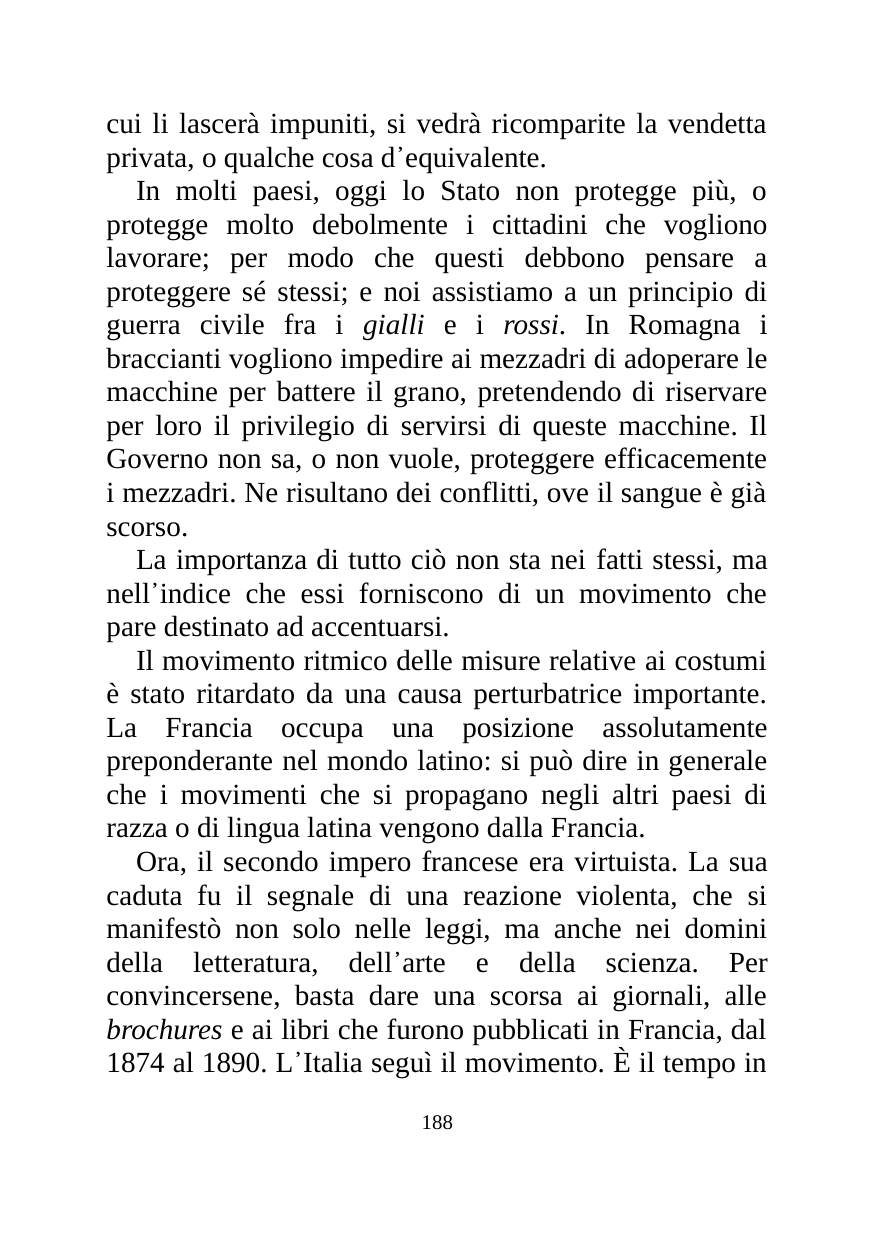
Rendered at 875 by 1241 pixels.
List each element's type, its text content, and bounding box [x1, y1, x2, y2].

text La importanza di tutto ciò non sta nei fatti stessi, ma nell᾽indice che essi forniscono di un movimento che pare destinato ad accentuarsi. [106, 542, 768, 643]
text Il movimento ritmico delle misure relative ai costumi è stato ritardato da una causa perturbatrice importante. La Francia occupa una posizione assolutamente preponderante nel mondo latino: si può dire in generale che i movimenti che si propagano negli altri paesi di razza o di lingua latina vengono dalla Francia. [106, 643, 768, 844]
text Ora, il secondo impero francese era virtuista. La sua caduta fu il segnale di una reazione violenta, che si manifestò non solo nelle leggi, ma anche nei domini della letteratura, dell᾽arte e della scienza. Per convincersene, basta dare una scorsa ai giornali, alle brochures e ai libri che furono pubblicati in Francia, dal 1874 al 1890. L᾽Italia seguì il movimento. È il tempo in [106, 844, 768, 1079]
text cui li lascerà impuniti, si vedrà ricomparite la vendetta privata, o qualche cosa d᾽equivalente. [106, 106, 768, 173]
text In molti paesi, oggi lo Stato non protegge più, o protegge molto debolmente i cittadini che vogliono lavorare; per modo che questi debbono pensare a proteggere sé stessi; e noi assistiamo a un principio di guerra civile fra i gialli e i rossi. In Romagna i braccianti vogliono impedire ai mezzadri di adoperare le macchine per battere il grano, pretendendo di riservare per loro il privilegio di servirsi di queste macchine. Il Governo non sa, o non vuole, proteggere efficacemente i mezzadri. Ne risultano dei conflitti, ove il sangue è già scorso. [106, 173, 768, 542]
